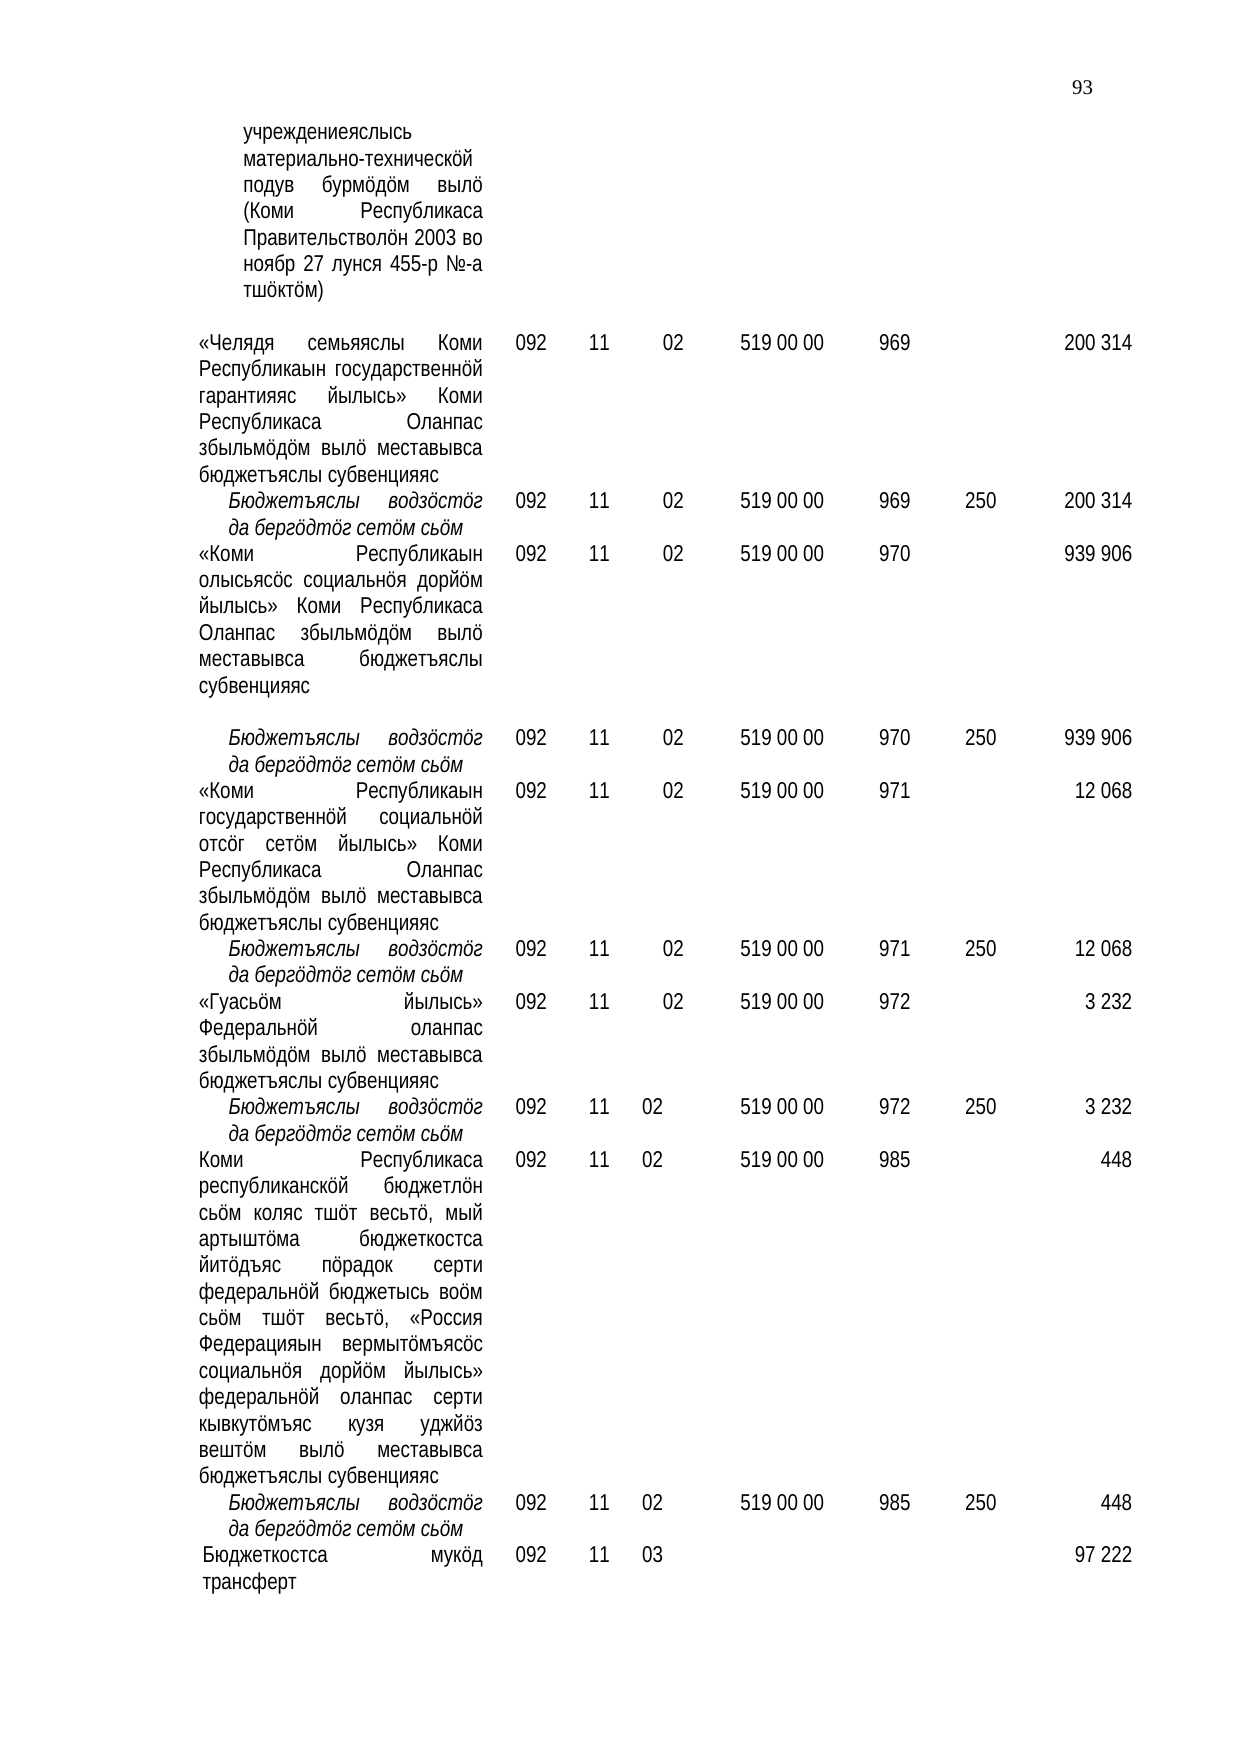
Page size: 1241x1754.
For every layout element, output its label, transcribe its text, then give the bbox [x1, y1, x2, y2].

table_cell 519 00 00 [716, 329, 848, 487]
table_cell 092 [494, 935, 568, 988]
table_cell 12 068 [1021, 777, 1143, 935]
table_cell [1143, 1146, 1240, 1488]
table_cell 519 00 00 [716, 724, 848, 777]
table_cell 3 232 [1021, 1093, 1143, 1146]
table_cell 97 222 [1021, 1541, 1143, 1594]
table_cell [1143, 777, 1240, 935]
table_cell 985 [849, 1489, 941, 1541]
table_cell 3 232 [1021, 988, 1143, 1093]
table_cell [1143, 540, 1240, 724]
table_cell 519 00 00 [716, 935, 848, 988]
table_cell 02 [631, 777, 716, 935]
table_cell 970 [849, 724, 941, 777]
table_cell 448 [1021, 1489, 1143, 1541]
table_cell [716, 118, 848, 329]
table_cell 092 [494, 329, 568, 487]
table_cell [1143, 1489, 1240, 1541]
table_cell Бюджетъяслы водзöстöг да бергöдтöг сетöм сьöм [188, 724, 494, 777]
table_cell «Коми Республикаын государственнöй социальнöй отсöг сетöм йылысь» Коми Республикаса Оланпас збыльмöдöм вылö меставывса бюджетъяслы субвенцияяс [188, 777, 494, 935]
table_cell 11 [568, 1489, 631, 1541]
table_cell [494, 118, 568, 329]
table_cell 448 [1021, 1146, 1143, 1488]
table_cell 970 [849, 540, 941, 724]
table_cell 250 [941, 487, 1021, 540]
table_cell 092 [494, 1093, 568, 1146]
table_cell 02 [631, 540, 716, 724]
table_cell [1143, 118, 1240, 329]
table_cell 519 00 00 [716, 1093, 848, 1146]
table_cell 972 [849, 988, 941, 1093]
table_cell Бюджетъяслы водзöстöг да бергöдтöг сетöм сьöм [188, 1093, 494, 1146]
table_cell Бюджетъяслы водзöстöг да бергöдтöг сетöм сьöм [188, 487, 494, 540]
table_cell 11 [568, 1093, 631, 1146]
table_cell 200 314 [1021, 487, 1143, 540]
table_cell 971 [849, 777, 941, 935]
table_cell [1143, 1541, 1240, 1594]
table_cell 969 [849, 487, 941, 540]
table_cell [1143, 487, 1240, 540]
table_cell [941, 540, 1021, 724]
table_cell [1143, 935, 1240, 988]
table_cell 092 [494, 1489, 568, 1541]
table_cell 200 314 [1021, 329, 1143, 487]
table_cell [568, 118, 631, 329]
table_cell 250 [941, 1489, 1021, 1541]
table_cell Коми Республикаса республиканскöй бюджетлöн сьöм коляс тшöт весьтö, мый артыштöма бюджеткостса йитöдъяс пöрадок серти федеральнöй бюджетысь воöм сьöм тшöт весьтö, «Россия Федерацияын вермытöмъясöс социальнöя дорйöм йылысь» федеральнöй оланпас серти кывкутöмъяс кузя уджйöз вештöм вылö меставывса бюджетъяслы субвенцияяс [188, 1146, 494, 1488]
table_cell [1143, 329, 1240, 487]
table_cell «Челядя семьяяслы Коми Республикаын государственнöй гарантияяс йылысь» Коми Республикаса Оланпас збыльмöдöм вылö меставывса бюджетъяслы субвенцияяс [188, 329, 494, 487]
table_cell 969 [849, 329, 941, 487]
table_cell [1143, 1093, 1240, 1146]
table_cell [941, 329, 1021, 487]
table_cell 519 00 00 [716, 988, 848, 1093]
table_cell [716, 1541, 848, 1594]
table_cell 11 [568, 487, 631, 540]
table_cell 11 [568, 777, 631, 935]
table_cell 092 [494, 1146, 568, 1488]
table_cell 985 [849, 1146, 941, 1488]
table_cell 11 [568, 1146, 631, 1488]
table_cell [849, 1541, 941, 1594]
table_cell 02 [631, 1093, 716, 1146]
table_cell Бюджетъяслы водзöстöг да бергöдтöг сетöм сьöм [188, 1489, 494, 1541]
table_cell 519 00 00 [716, 487, 848, 540]
table_cell 092 [494, 777, 568, 935]
table_cell 11 [568, 540, 631, 724]
table_cell [941, 1146, 1021, 1488]
table_cell учреждениеяслысь материально-техническöй подув бурмöдöм вылö (Коми Республикаса Правительстволöн 2003 во ноябр 27 лунся 455-р №-а тшöктöм) [188, 118, 494, 329]
table_cell [1021, 118, 1143, 329]
table_cell 092 [494, 724, 568, 777]
table_cell 519 00 00 [716, 1146, 848, 1488]
table_cell 02 [631, 1489, 716, 1541]
table_cell 03 [631, 1541, 716, 1594]
table_cell 519 00 00 [716, 777, 848, 935]
table_cell 092 [494, 988, 568, 1093]
table_cell 972 [849, 1093, 941, 1146]
table_cell 11 [568, 329, 631, 487]
table_cell [941, 118, 1021, 329]
table_cell [1143, 724, 1240, 777]
table_cell 250 [941, 935, 1021, 988]
table_cell 02 [631, 988, 716, 1093]
table_cell 02 [631, 329, 716, 487]
table_cell 092 [494, 487, 568, 540]
table_cell 11 [568, 935, 631, 988]
table_cell 971 [849, 935, 941, 988]
table_cell 02 [631, 1146, 716, 1488]
table_cell 250 [941, 724, 1021, 777]
table_cell 939 906 [1021, 540, 1143, 724]
table_cell [1143, 988, 1240, 1093]
table_cell 092 [494, 540, 568, 724]
table_cell 250 [941, 1093, 1021, 1146]
table_cell [941, 1541, 1021, 1594]
table_cell 092 [494, 1541, 568, 1594]
table_cell 02 [631, 935, 716, 988]
table_cell [631, 118, 716, 329]
table_cell [941, 777, 1021, 935]
table_cell 11 [568, 1541, 631, 1594]
table_cell 939 906 [1021, 724, 1143, 777]
table_cell «Коми Республикаын олысьясöс социальнöя дорйöм йылысь» Коми Республикаса Оланпас збыльмöдöм вылö меставывса бюджетъяслы субвенцияяс [188, 540, 494, 724]
table_cell 02 [631, 724, 716, 777]
table_cell 12 068 [1021, 935, 1143, 988]
table_cell [941, 988, 1021, 1093]
table_cell 02 [631, 487, 716, 540]
table_cell 11 [568, 988, 631, 1093]
table_cell [849, 118, 941, 329]
table_cell Бюджеткостса мукöд трансферт [188, 1541, 494, 1594]
table_cell 519 00 00 [716, 1489, 848, 1541]
table_cell «Гуасьöм йылысь» Федеральнöй оланпас збыльмöдöм вылö меставывса бюджетъяслы субвенцияяс [188, 988, 494, 1093]
table_cell 519 00 00 [716, 540, 848, 724]
table_cell Бюджетъяслы водзöстöг да бергöдтöг сетöм сьöм [188, 935, 494, 988]
table_cell 11 [568, 724, 631, 777]
